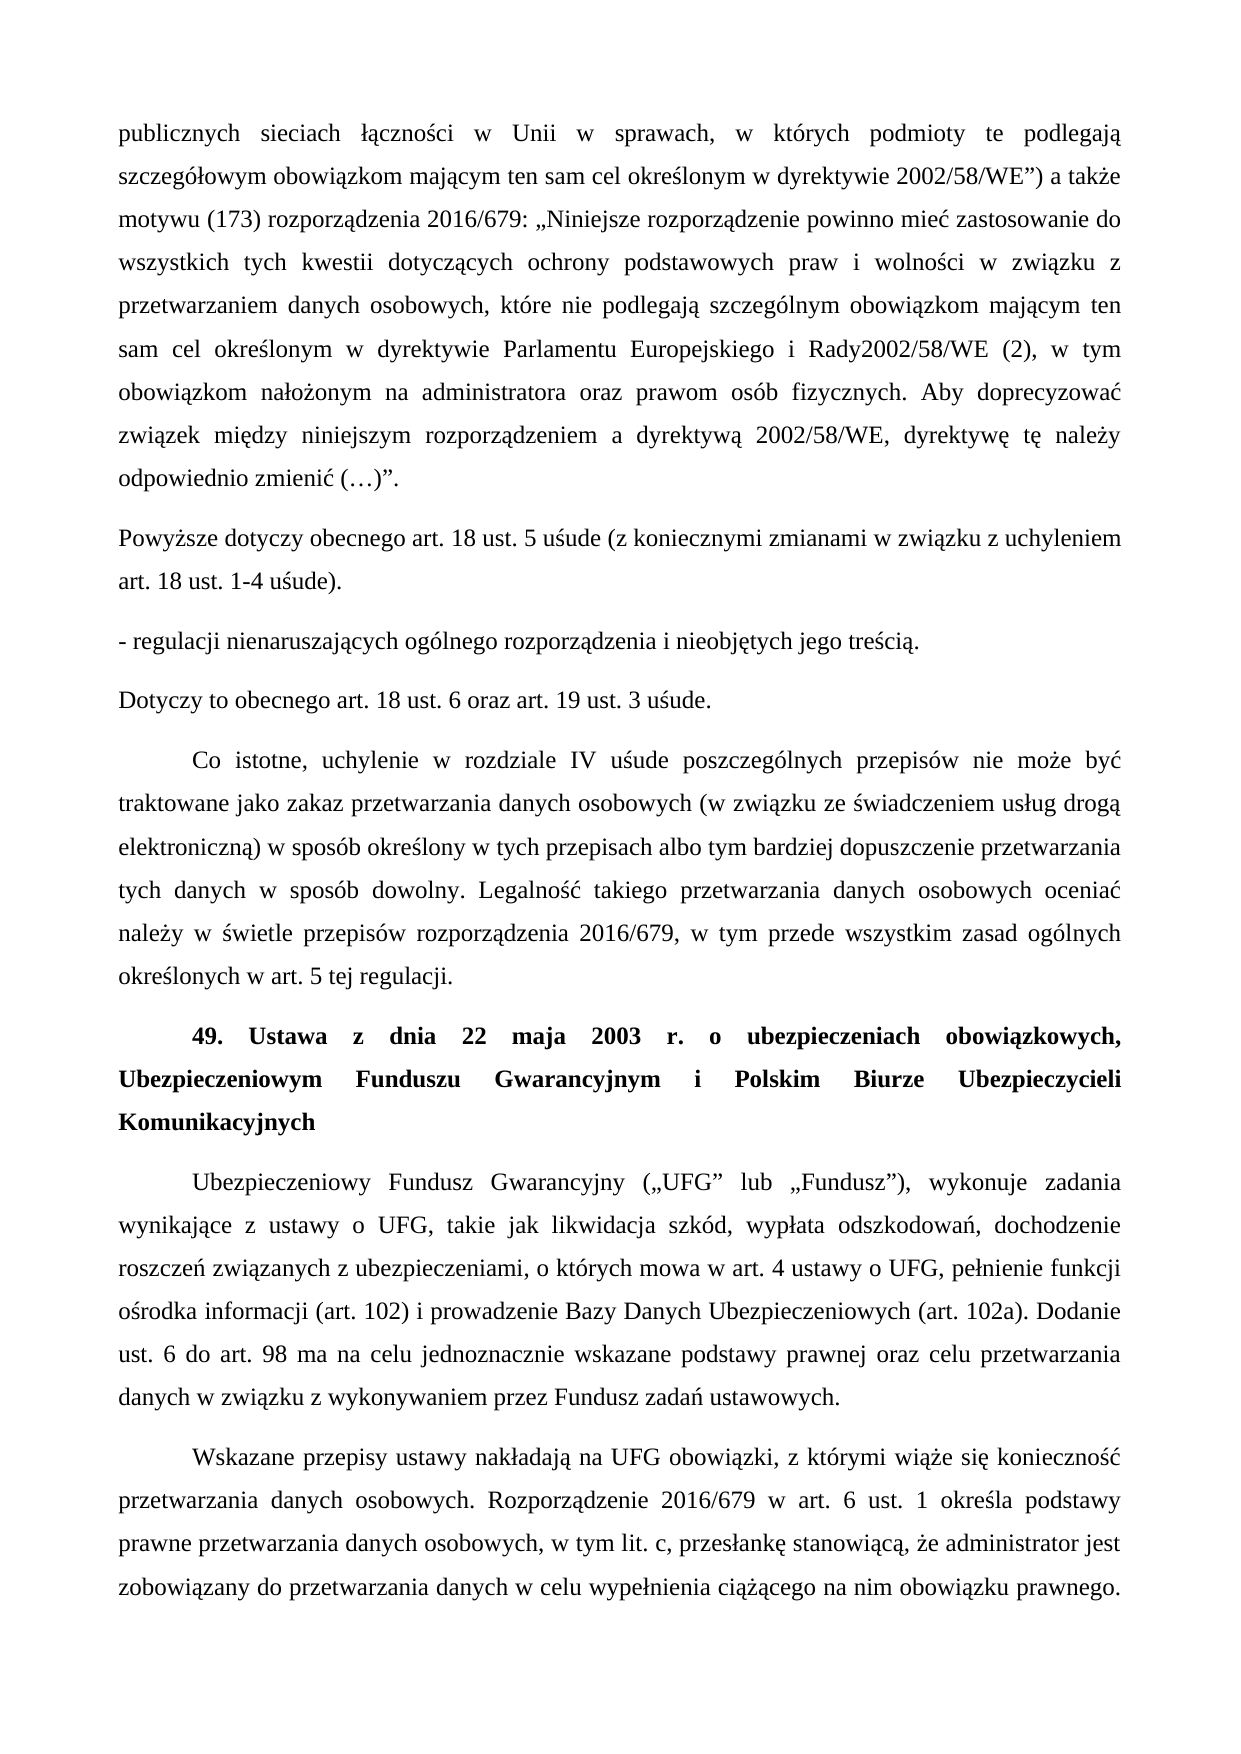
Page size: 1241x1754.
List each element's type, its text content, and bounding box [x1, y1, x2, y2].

text publicznych sieciach łączności w Unii w sprawach, w których podmioty te podlegają szczegółowym obowiązkom mającym ten sam cel określonym w dyrektywie 2002/58/WE”) a także motywu (173) rozporządzenia 2016/679: „Niniejsze rozporządzenie powinno mieć zastosowanie do wszystkich tych kwestii dotyczących ochrony podstawowych praw i wolności w związku z przetwarzaniem danych osobowych, które nie podlegają szczególnym obowiązkom mającym ten sam cel określonym w dyrektywie Parlamentu Europejskiego i Rady2002/58/WE (2), w tym obowiązkom nałożonym na administratora oraz prawom osób fizycznych. Aby doprecyzować związek między niniejszym rozporządzeniem a dyrektywą 2002/58/WE, dyrektywę tę należy odpowiednio zmienić (…)”. [118, 118, 1122, 492]
text - regulacji nienaruszających ogólnego rozporządzenia i nieobjętych jego treścią. [118, 626, 1122, 654]
text 49. Ustawa z dnia 22 maja 2003 r. o ubezpieczeniach obowiązkowych, Ubezpieczeniowym Funduszu Gwarancyjnym i Polskim Biurze Ubezpieczycieli Komunikacyjnych [118, 1021, 1122, 1136]
text Dotyczy to obecnego art. 18 ust. 6 oraz art. 19 ust. 3 uśude. [118, 686, 1122, 714]
text Powyższe dotyczy obecnego art. 18 ust. 5 uśude (z koniecznymi zmianami w związku z uchyleniem art. 18 ust. 1-4 uśude). [118, 523, 1122, 595]
text Ubezpieczeniowy Fundusz Gwarancyjny („UFG” lub „Fundusz”), wykonuje zadania wynikające z ustawy o UFG, takie jak likwidacja szkód, wypłata odszkodowań, dochodzenie roszczeń związanych z ubezpieczeniami, o których mowa w art. 4 ustawy o UFG, pełnienie funkcji ośrodka informacji (art. 102) i prowadzenie Bazy Danych Ubezpieczeniowych (art. 102a). Dodanie ust. 6 do art. 98 ma na celu jednoznacznie wskazane podstawy prawnej oraz celu przetwarzania danych w związku z wykonywaniem przez Fundusz zadań ustawowych. [118, 1167, 1122, 1411]
text Wskazane przepisy ustawy nakładają na UFG obowiązki, z którymi wiąże się konieczność przetwarzania danych osobowych. Rozporządzenie 2016/679 w art. 6 ust. 1 określa podstawy prawne przetwarzania danych osobowych, w tym lit. c, przesłankę stanowiącą, że administrator jest zobowiązany do przetwarzania danych w celu wypełnienia ciążącego na nim obowiązku prawnego. [118, 1442, 1122, 1600]
text Co istotne, uchylenie w rozdziale IV uśude poszczególnych przepisów nie może być traktowane jako zakaz przetwarzania danych osobowych (w związku ze świadczeniem usług drogą elektroniczną) w sposób określony w tych przepisach albo tym bardziej dopuszczenie przetwarzania tych danych w sposób dowolny. Legalność takiego przetwarzania danych osobowych oceniać należy w świetle przepisów rozporządzenia 2016/679, w tym przede wszystkim zasad ogólnych określonych w art. 5 tej regulacji. [118, 745, 1122, 990]
